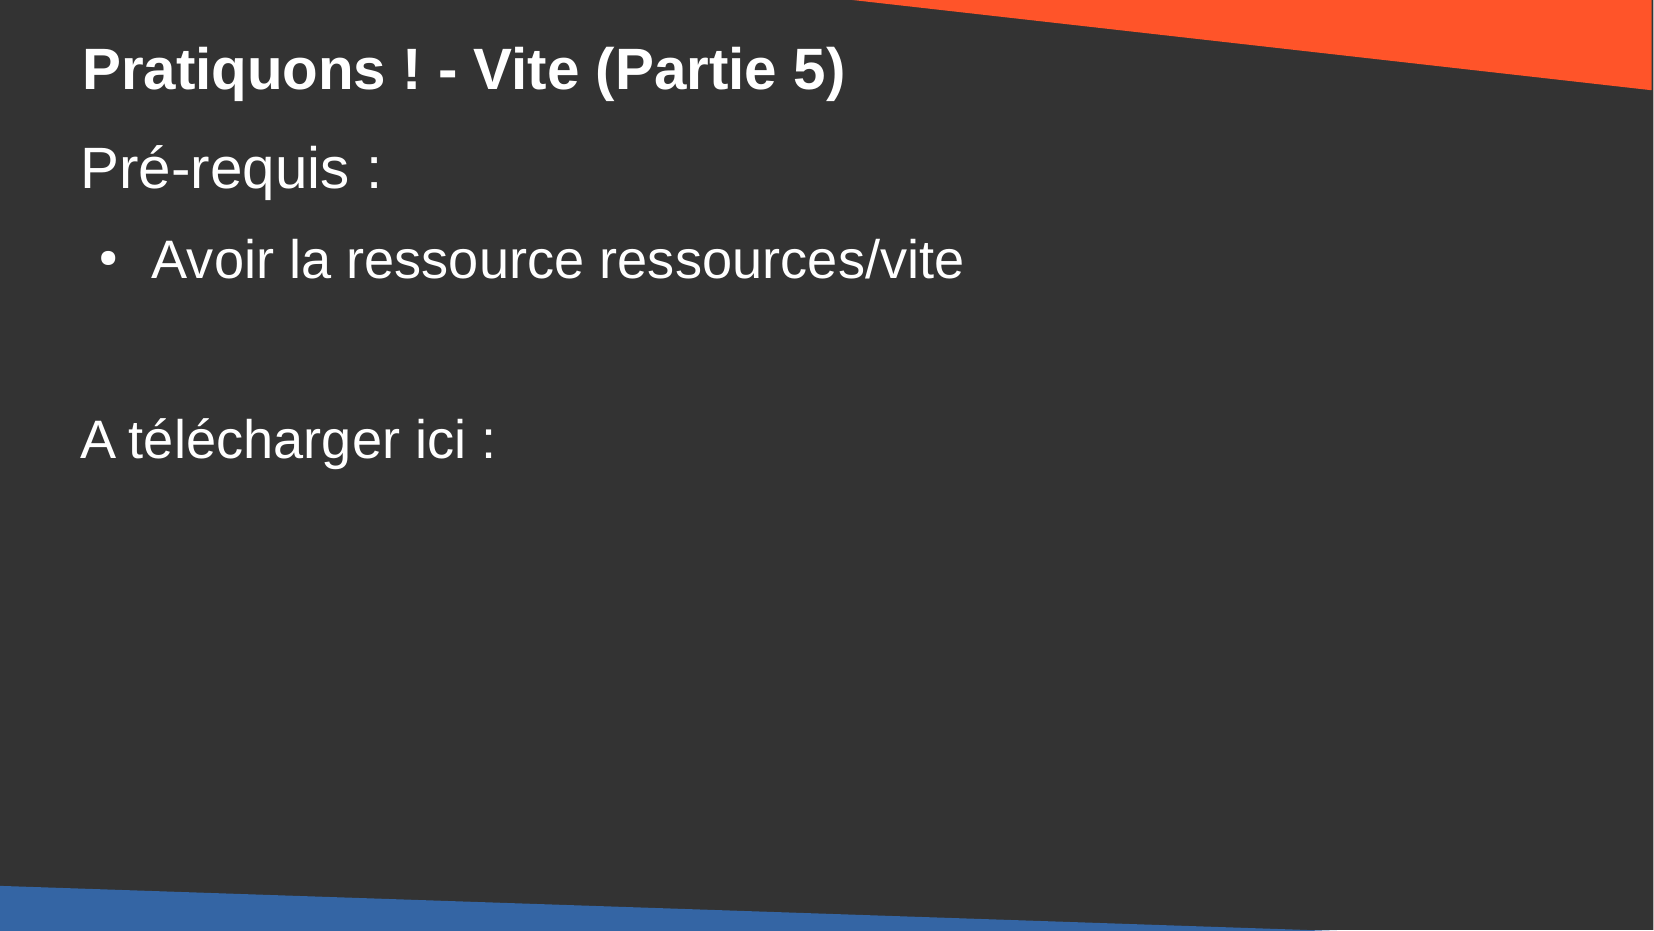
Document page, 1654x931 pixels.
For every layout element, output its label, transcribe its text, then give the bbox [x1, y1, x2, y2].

list Pré-requis : Avoir la ressource ressources/vite A télécharger ici : [80, 135, 1620, 721]
title Pratiquons ! - Vite (Partie 5) [82, 37, 1571, 114]
text_box [852, 0, 1652, 91]
text_box [0, 885, 1337, 931]
